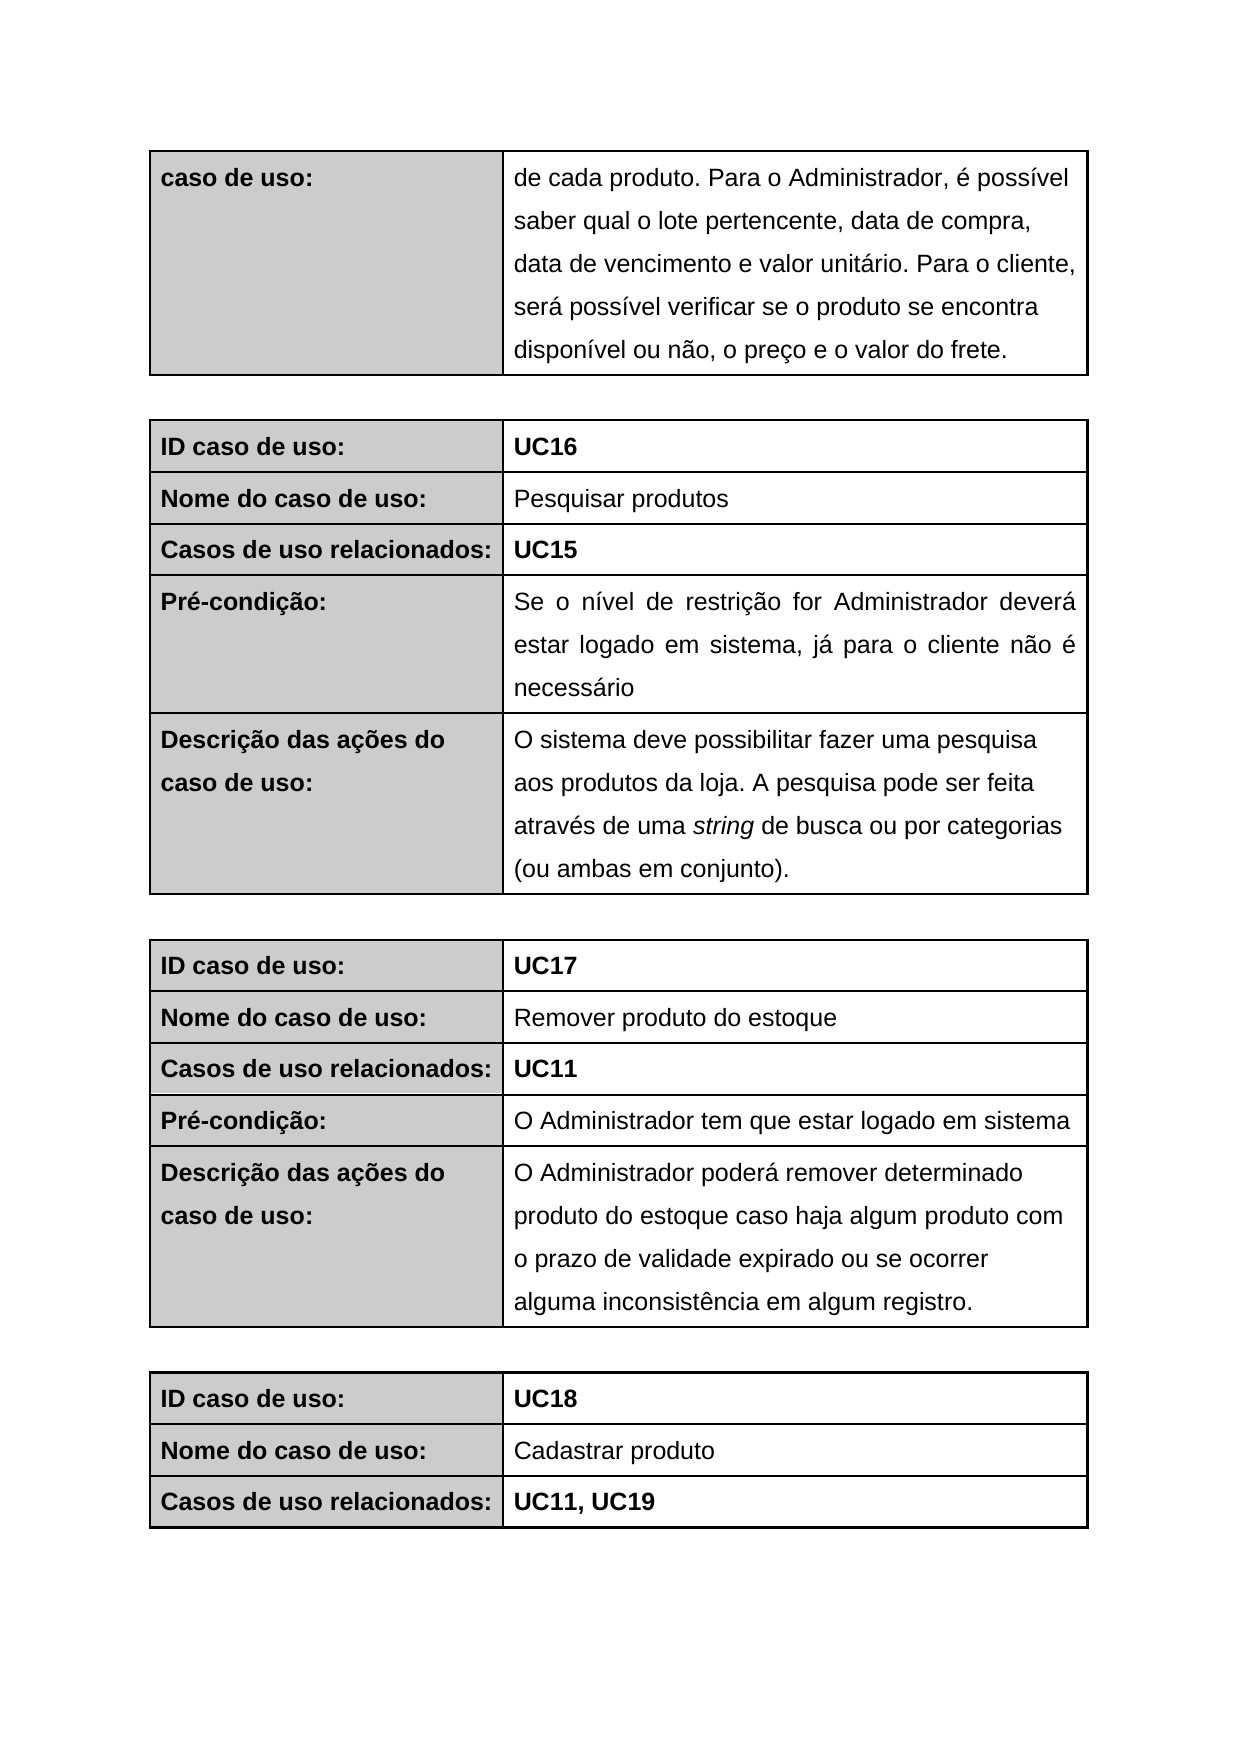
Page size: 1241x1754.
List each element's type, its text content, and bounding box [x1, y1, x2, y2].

table_cell de cada produto. Para o Administrador, é possível saber qual o lote pertencente, data de compra, data de vencimento e valor unitário. Para o cliente, será possível verificar se o produto se encontra disponível ou não, o preço e o valor do frete. [504, 152, 1086, 374]
table_header UC16 [504, 421, 1086, 471]
table_cell O Administrador tem que estar logado em sistema [504, 1096, 1086, 1145]
table_header ID caso de uso: [151, 421, 502, 471]
table_cell Remover produto do estoque [504, 992, 1086, 1042]
table_header ID caso de uso: [151, 1374, 502, 1423]
table_cell caso de uso: [151, 152, 502, 374]
table_cell O Administrador poderá remover determinado produto do estoque caso haja algum produto com o prazo de validade expirado ou se ocorrer alguma inconsistência em algum registro. [504, 1147, 1086, 1326]
table_header UC17 [504, 941, 1086, 990]
table_cell Casos de uso relacionados: [151, 525, 502, 574]
table_cell Nome do caso de uso: [151, 473, 502, 523]
table_cell Se o nível de restrição for Administrador deverá estar logado em sistema, já para o cliente não é necessário [504, 576, 1086, 712]
table_cell Nome do caso de uso: [151, 992, 502, 1042]
table_cell UC11 [504, 1044, 1086, 1093]
table_cell Pesquisar produtos [504, 473, 1086, 523]
table_cell Nome do caso de uso: [151, 1425, 502, 1475]
table_cell Casos de uso relacionados: [151, 1044, 502, 1093]
table_cell Casos de uso relacionados: [151, 1477, 502, 1526]
table_cell O sistema deve possibilitar fazer uma pesquisa aos produtos da loja. A pesquisa pode ser feita através de uma string de busca ou por categorias (ou ambas em conjunto). [504, 714, 1086, 893]
table_cell Cadastrar produto [504, 1425, 1086, 1475]
table_header ID caso de uso: [151, 941, 502, 990]
table_cell Descrição das ações do caso de uso: [151, 714, 502, 893]
table_cell UC15 [504, 525, 1086, 574]
table_header UC18 [504, 1374, 1086, 1423]
table_cell Descrição das ações do caso de uso: [151, 1147, 502, 1326]
table_cell Pré-condição: [151, 576, 502, 712]
table_cell UC11, UC19 [504, 1477, 1086, 1526]
table_cell Pré-condição: [151, 1096, 502, 1145]
